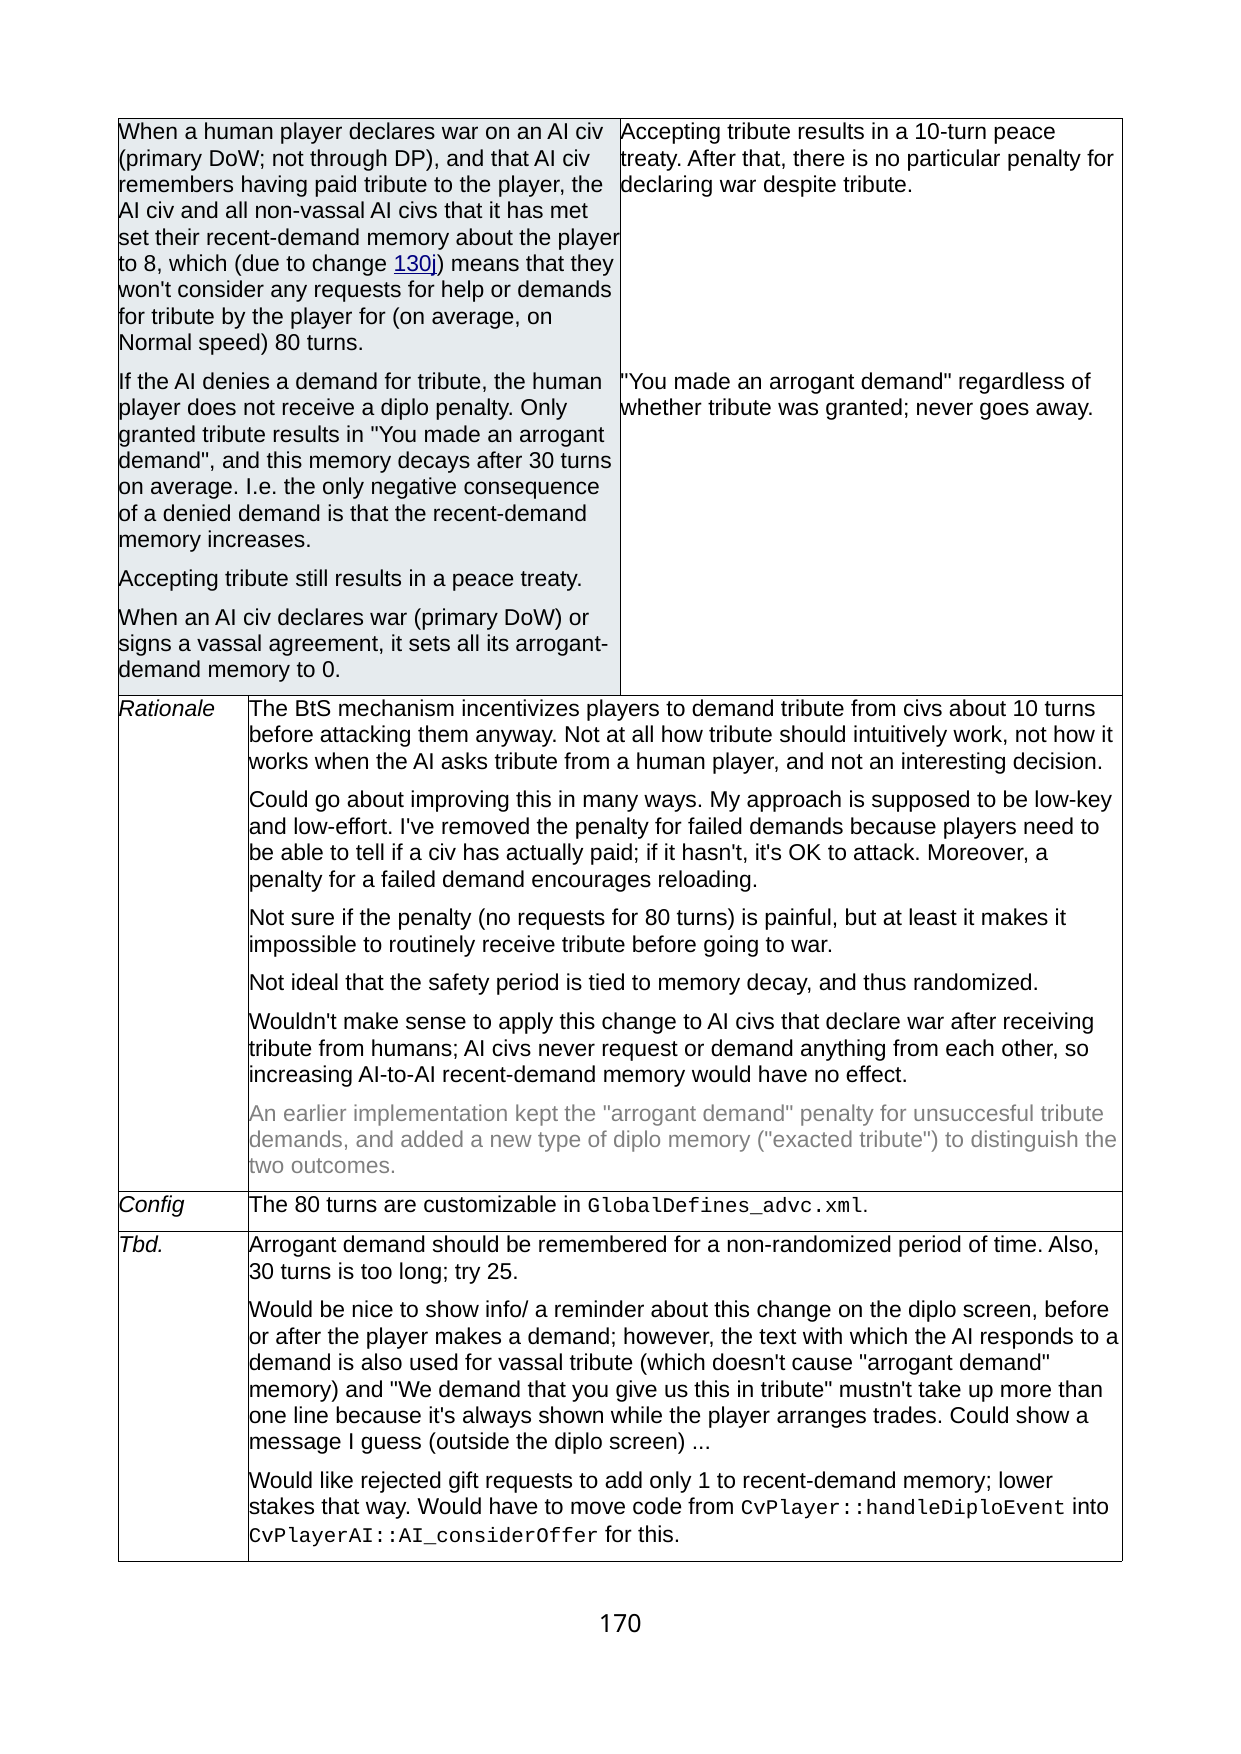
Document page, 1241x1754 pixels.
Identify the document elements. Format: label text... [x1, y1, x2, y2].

table_cell The BtS mechanism incentivizes players to demand tribute from civs about 10 turns before attacking them anyway. Not at all how tribute should intuitively work, not how it works when the AI asks tribute from a human player, and not an interesting decision. Could go about improving this in many ways. My approach is supposed to be low-key and low-effort. I've removed the penalty for failed demands because players need to be able to tell if a civ has actually paid; if it hasn't, it's OK to attack. Moreover, a penalty for a failed demand encourages reloading. Not sure if the penalty (no requests for 80 turns) is painful, but at least it makes it impossible to routinely receive tribute before going to war. Not ideal that the safety period is tied to memory decay, and thus randomized. Wouldn't make sense to apply this change to AI civs that declare war after receiving tribute from humans; AI civs never request or demand anything from each other, so increasing AI-to-AI recent-demand memory would have no effect. An earlier implementation kept the "arrogant demand" penalty for unsuccesful tribute demands, and added a new type of diplo memory ("exacted tribute") to distinguish the two outcomes. [249, 696, 1122, 1191]
table_cell Tbd. [119, 1232, 248, 1561]
table_cell Arrogant demand should be remembered for a non-randomized period of time. Also, 30 turns is too long; try 25. Would be nice to show info/ a reminder about this change on the diplo screen, before or after the player makes a demand; however, the text with which the AI responds to a demand is also used for vassal tribute (which doesn't cause "arrogant demand" memory) and "We demand that you give us this in tribute" mustn't take up more than one line because it's always shown while the player arranges trades. Could show a message I guess (outside the diplo screen) ... Would like rejected gift requests to add only 1 to recent-demand memory; lower stakes that way. Would have to move code from CvPlayer::handleDiploEvent into CvPlayerAI::AI_considerOffer for this. [249, 1232, 1122, 1561]
table_cell Config [119, 1192, 248, 1231]
table_cell Rationale [119, 696, 248, 1191]
table_cell Accepting tribute results in a 10-turn peace treaty. After that, there is no particular penalty for declaring war despite tribute. "You made an arrogant demand" regardless of whether tribute was granted; never goes away. [621, 119, 1122, 695]
table_cell When a human player declares war on an AI civ (primary DoW; not through DP), and that AI civ remembers having paid tribute to the player, the AI civ and all non-vassal AI civs that it has met set their recent-demand memory about the player to 8, which (due to change 130j) means that they won't consider any requests for help or demands for tribute by the player for (on average, on Normal speed) 80 turns. If the AI denies a demand for tribute, the human player does not receive a diplo penalty. Only granted tribute results in "You made an arrogant demand", and this memory decays after 30 turns on average. I.e. the only negative consequence of a denied demand is that the recent-demand memory increases. Accepting tribute still results in a peace treaty. When an AI civ declares war (primary DoW) or signs a vassal agreement, it sets all its arrogant-demand memory to 0. [119, 119, 620, 695]
table_cell The 80 turns are customizable in GlobalDefines_advc.xml. [249, 1192, 1122, 1231]
